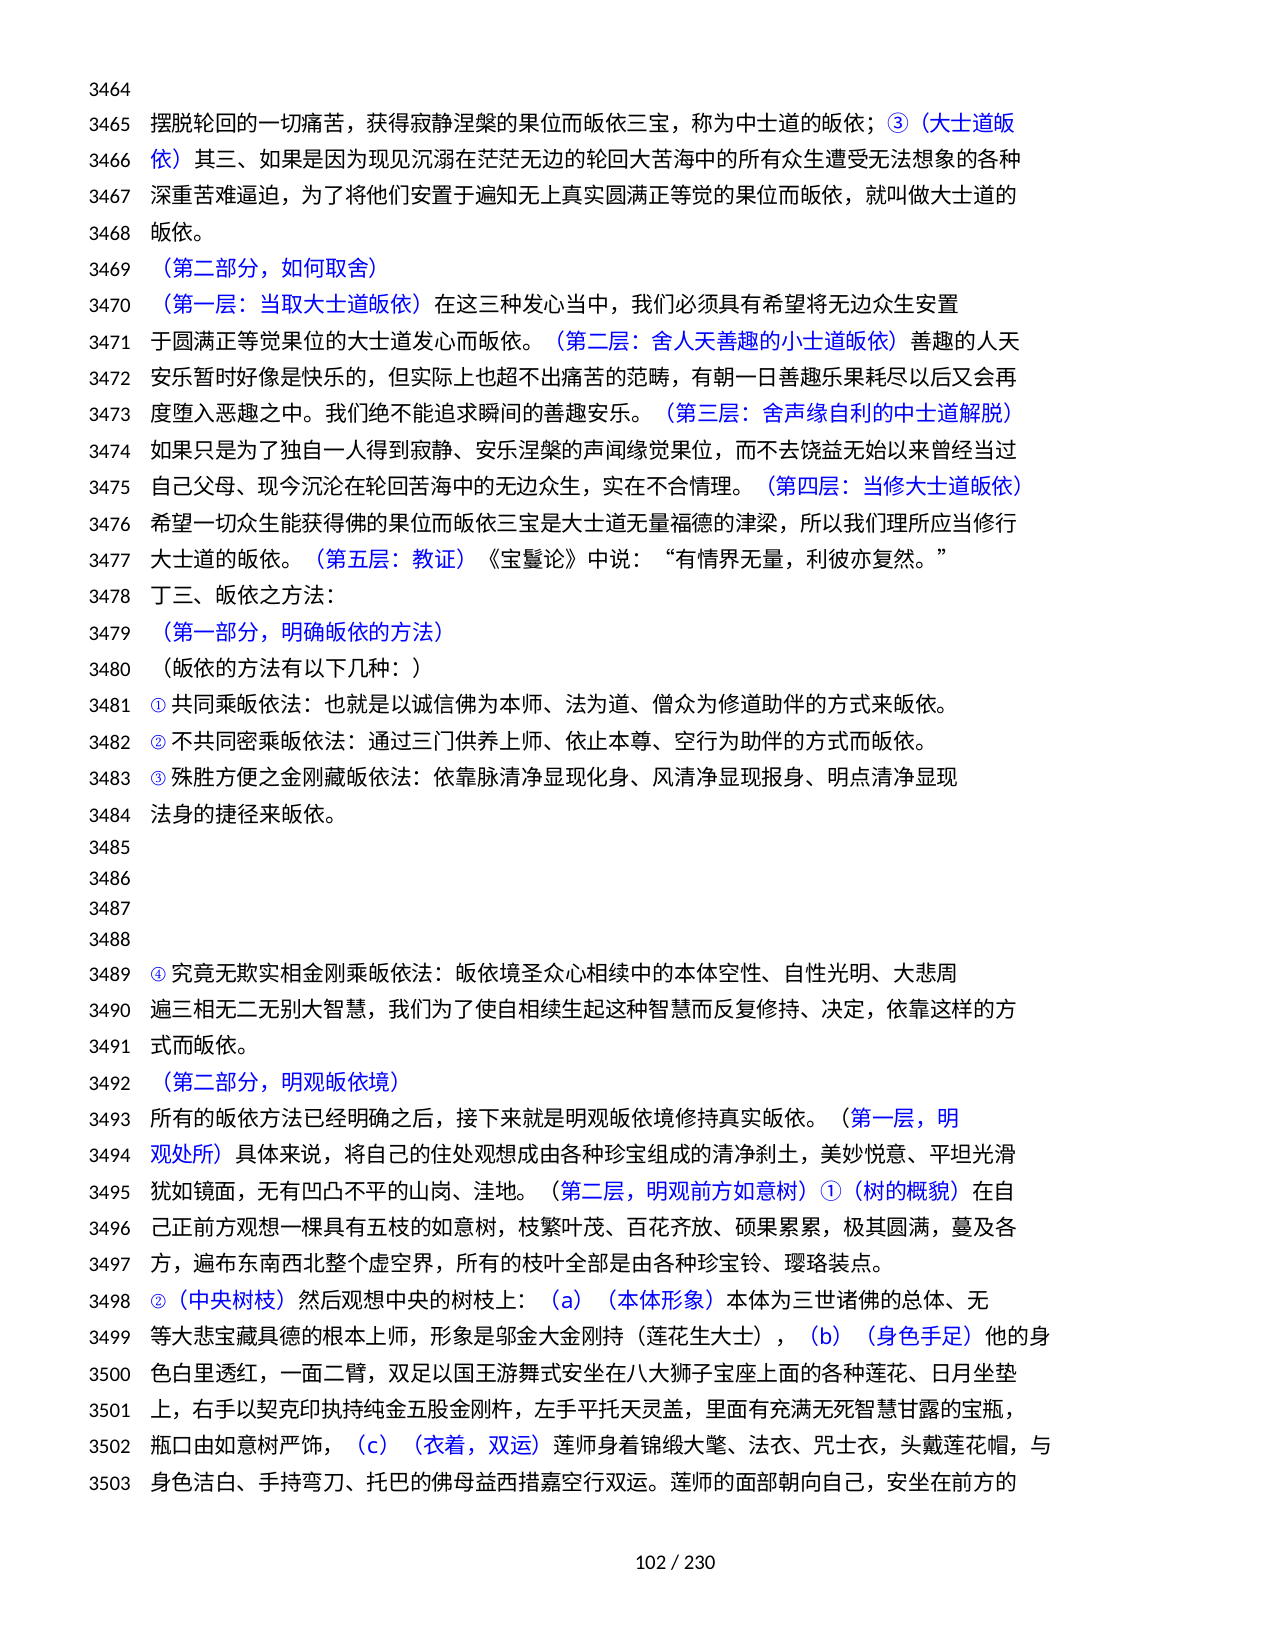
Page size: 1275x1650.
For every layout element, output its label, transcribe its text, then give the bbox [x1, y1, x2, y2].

text 希望一切众生能获得佛的果位而皈依三宝是大士道无量福德的津梁，所以我们理所应当修行 [150, 506, 1200, 537]
text 所有的皈依方法已经明确之后，接下来就是明观皈依境修持真实皈依。（第一层，明 [150, 1101, 1200, 1133]
text ③殊胜方便之金刚藏皈依法：依靠脉清净显现化身、风清净显现报身、明点清净显现 [150, 760, 1200, 792]
text 遍三相无二无别大智慧，我们为了使自相续生起这种智慧而反复修持、决定，依靠这样的方 [150, 992, 1200, 1024]
text ②（中央树枝）然后观想中央的树枝上：（a）（本体形象）本体为三世诸佛的总体、无 [150, 1283, 1200, 1314]
text 身色洁白、手持弯刀、托巴的佛母益西措嘉空行双运。莲师的面部朝向自己，安坐在前方的 [150, 1465, 1200, 1497]
text 上，右手以契克印执持纯金五股金刚杵，左手平托天灵盖，里面有充满无死智慧甘露的宝瓶， [150, 1392, 1200, 1424]
text 式而皈依。 [150, 1028, 1200, 1060]
text 法身的捷径来皈依。 [150, 797, 1200, 828]
text 色白里透红，一面二臂，双足以国王游舞式安坐在八大狮子宝座上面的各种莲花、日月坐垫 [150, 1356, 1200, 1387]
text （第一层：当取大士道皈依）在这三种发心当中，我们必须具有希望将无边众生安置 [150, 287, 1200, 319]
text 度堕入恶趣之中。我们绝不能追求瞬间的善趣安乐。（第三层：舍声缘自利的中士道解脱） [150, 396, 1200, 428]
text 安乐暂时好像是快乐的，但实际上也超不出痛苦的范畴，有朝一日善趣乐果耗尽以后又会再 [150, 360, 1200, 392]
text ①共同乘皈依法：也就是以诚信佛为本师、法为道、僧众为修道助伴的方式来皈依。 [150, 687, 1200, 719]
text （第二部分，明观皈依境） [150, 1065, 1200, 1096]
text 犹如镜面，无有凹凸不平的山岗、洼地。（第二层，明观前方如意树）①（树的概貌）在自 [150, 1174, 1200, 1205]
text 自己父母、现今沉沦在轮回苦海中的无边众生，实在不合情理。（第四层：当修大士道皈依） [150, 469, 1200, 501]
text 瓶口由如意树严饰，（c）（衣着，双运）莲师身着锦缎大氅、法衣、咒士衣，头戴莲花帽，与 [150, 1428, 1200, 1460]
text 丁三、皈依之方法： [150, 578, 1200, 610]
text 摆脱轮回的一切痛苦，获得寂静涅槃的果位而皈依三宝，称为中士道的皈依；③（大士道皈 [150, 106, 1200, 137]
text 皈依。 [150, 215, 1200, 246]
text 深重苦难逼迫，为了将他们安置于遍知无上真实圆满正等觉的果位而皈依，就叫做大士道的 [150, 178, 1200, 210]
text （第一部分，明确皈依的方法） [150, 614, 1200, 646]
text 等大悲宝藏具德的根本上师，形象是邬金大金刚持（莲花生大士），（b）（身色手足）他的身 [150, 1319, 1200, 1351]
text ②不共同密乘皈依法：通过三门供养上师、依止本尊、空行为助伴的方式而皈依。 [150, 724, 1200, 756]
text 大士道的皈依。（第五层：教证）《宝鬘论》中说：“有情界无量，利彼亦复然。” [150, 542, 1200, 573]
text （皈依的方法有以下几种：） [150, 651, 1200, 683]
text 方，遍布东南西北整个虚空界，所有的枝叶全部是由各种珍宝铃、璎珞装点。 [150, 1246, 1200, 1278]
text 于圆满正等觉果位的大士道发心而皈依。（第二层：舍人天善趣的小士道皈依）善趣的人天 [150, 324, 1200, 355]
text 依）其三、如果是因为现见沉溺在茫茫无边的轮回大苦海中的所有众生遭受无法想象的各种 [150, 142, 1200, 174]
text 己正前方观想一棵具有五枝的如意树，枝繁叶茂、百花齐放、硕果累累，极其圆满，蔓及各 [150, 1210, 1200, 1242]
text 观处所）具体来说，将自己的住处观想成由各种珍宝组成的清净刹土，美妙悦意、平坦光滑 [150, 1137, 1200, 1169]
text ④究竟无欺实相金刚乘皈依法：皈依境圣众心相续中的本体空性、自性光明、大悲周 [150, 956, 1200, 987]
text （第二部分，如何取舍） [150, 251, 1200, 283]
text 如果只是为了独自一人得到寂静、安乐涅槃的声闻缘觉果位，而不去饶益无始以来曾经当过 [150, 433, 1200, 464]
